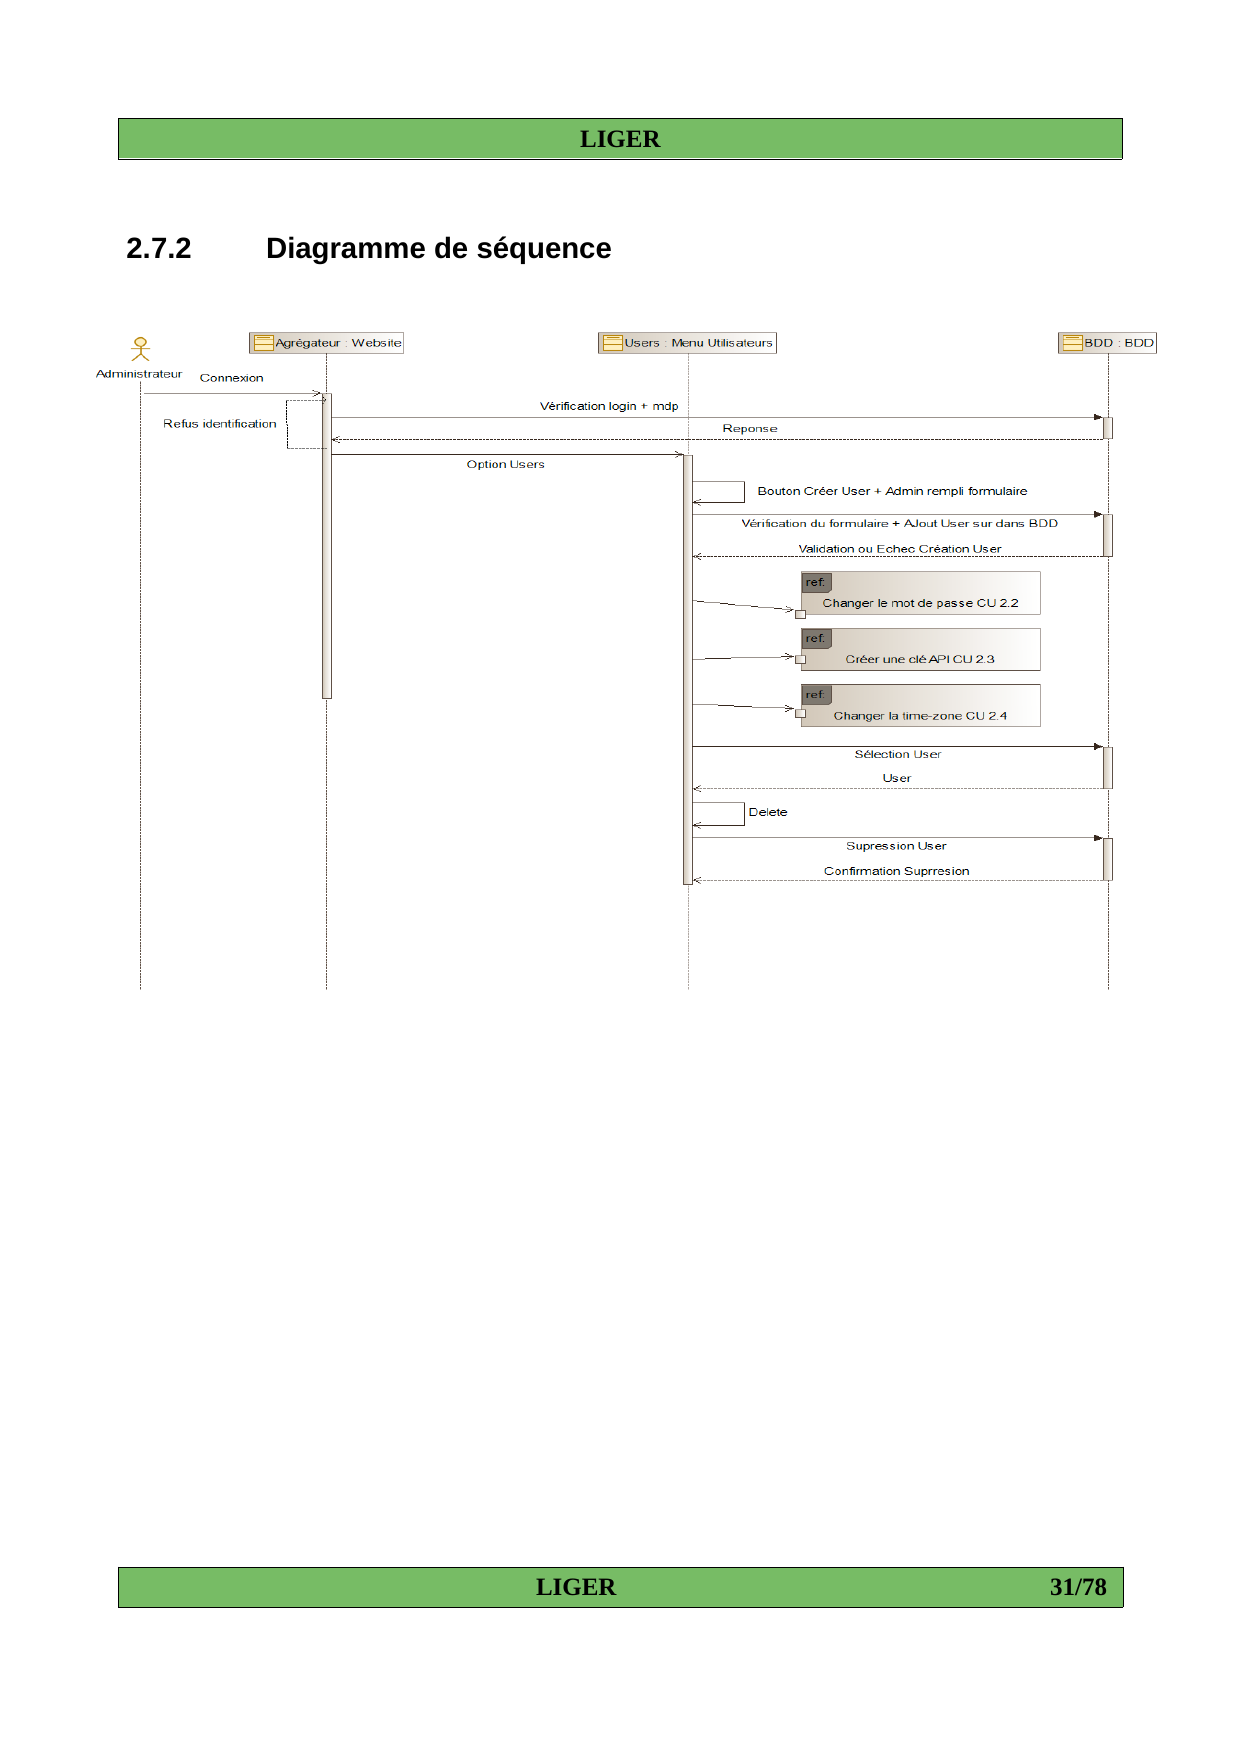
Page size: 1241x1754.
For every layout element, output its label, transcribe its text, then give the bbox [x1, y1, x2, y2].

picture [74, 325, 1166, 997]
subtitle Diagramme de séquence [118, 231, 1122, 265]
